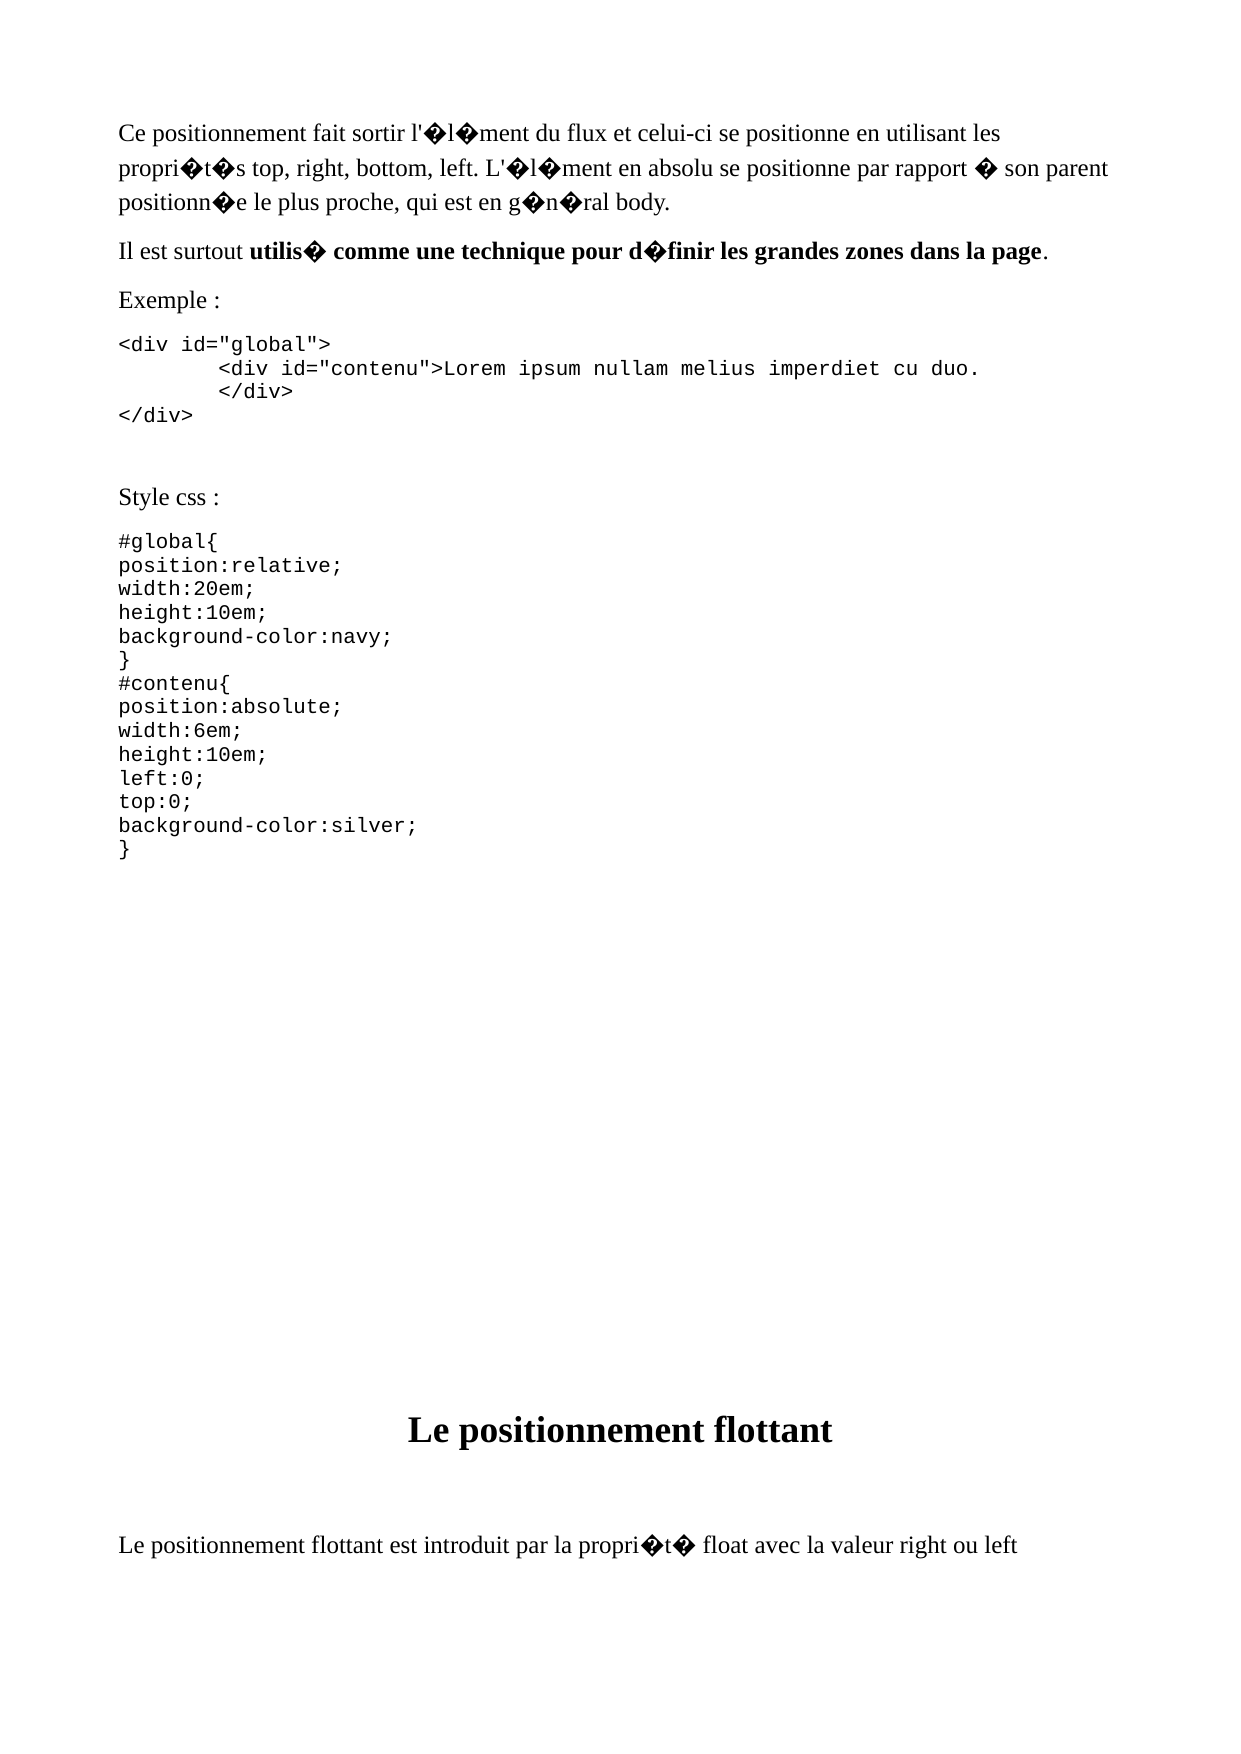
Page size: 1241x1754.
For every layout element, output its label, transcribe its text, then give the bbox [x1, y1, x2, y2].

text } [118, 649, 1122, 673]
subtitle Le positionnement flottant [118, 1408, 1122, 1451]
text </div> [118, 405, 1122, 429]
text Style css : [118, 482, 1122, 511]
text } [118, 838, 1122, 862]
text </div> [118, 382, 1122, 405]
text left:0; [118, 767, 1122, 791]
text <div id="contenu">Lorem ipsum nullam melius imperdiet cu duo. [118, 358, 1122, 382]
text #contenu{ [118, 673, 1122, 697]
text background-color:silver; [118, 815, 1122, 838]
text background-color:navy; [118, 626, 1122, 649]
text height:10em; [118, 744, 1122, 767]
text #global{ [118, 531, 1122, 555]
text Exemple : [118, 285, 1122, 314]
text Le positionnement flottant est introduit par la propri�t� float avec la valeur right ou left [118, 1530, 1122, 1558]
text top:0; [118, 791, 1122, 815]
text width:20em; [118, 578, 1122, 602]
text position:relative; [118, 555, 1122, 578]
text Il est surtout utilis� comme une technique pour d�finir les grandes zones dans la page. [118, 236, 1122, 265]
text <div id="global"> [118, 334, 1122, 358]
text Ce positionnement fait sortir l'�l�ment du flux et celui-ci se positionne en utilisant les propri�t�s top, right, bottom, left. L'�l�ment en absolu se positionne par rapport � son parent positionn�e le plus proche, qui est en g�n�ral body. [118, 118, 1122, 216]
text position:absolute; [118, 697, 1122, 720]
text width:6em; [118, 720, 1122, 744]
text height:10em; [118, 602, 1122, 626]
